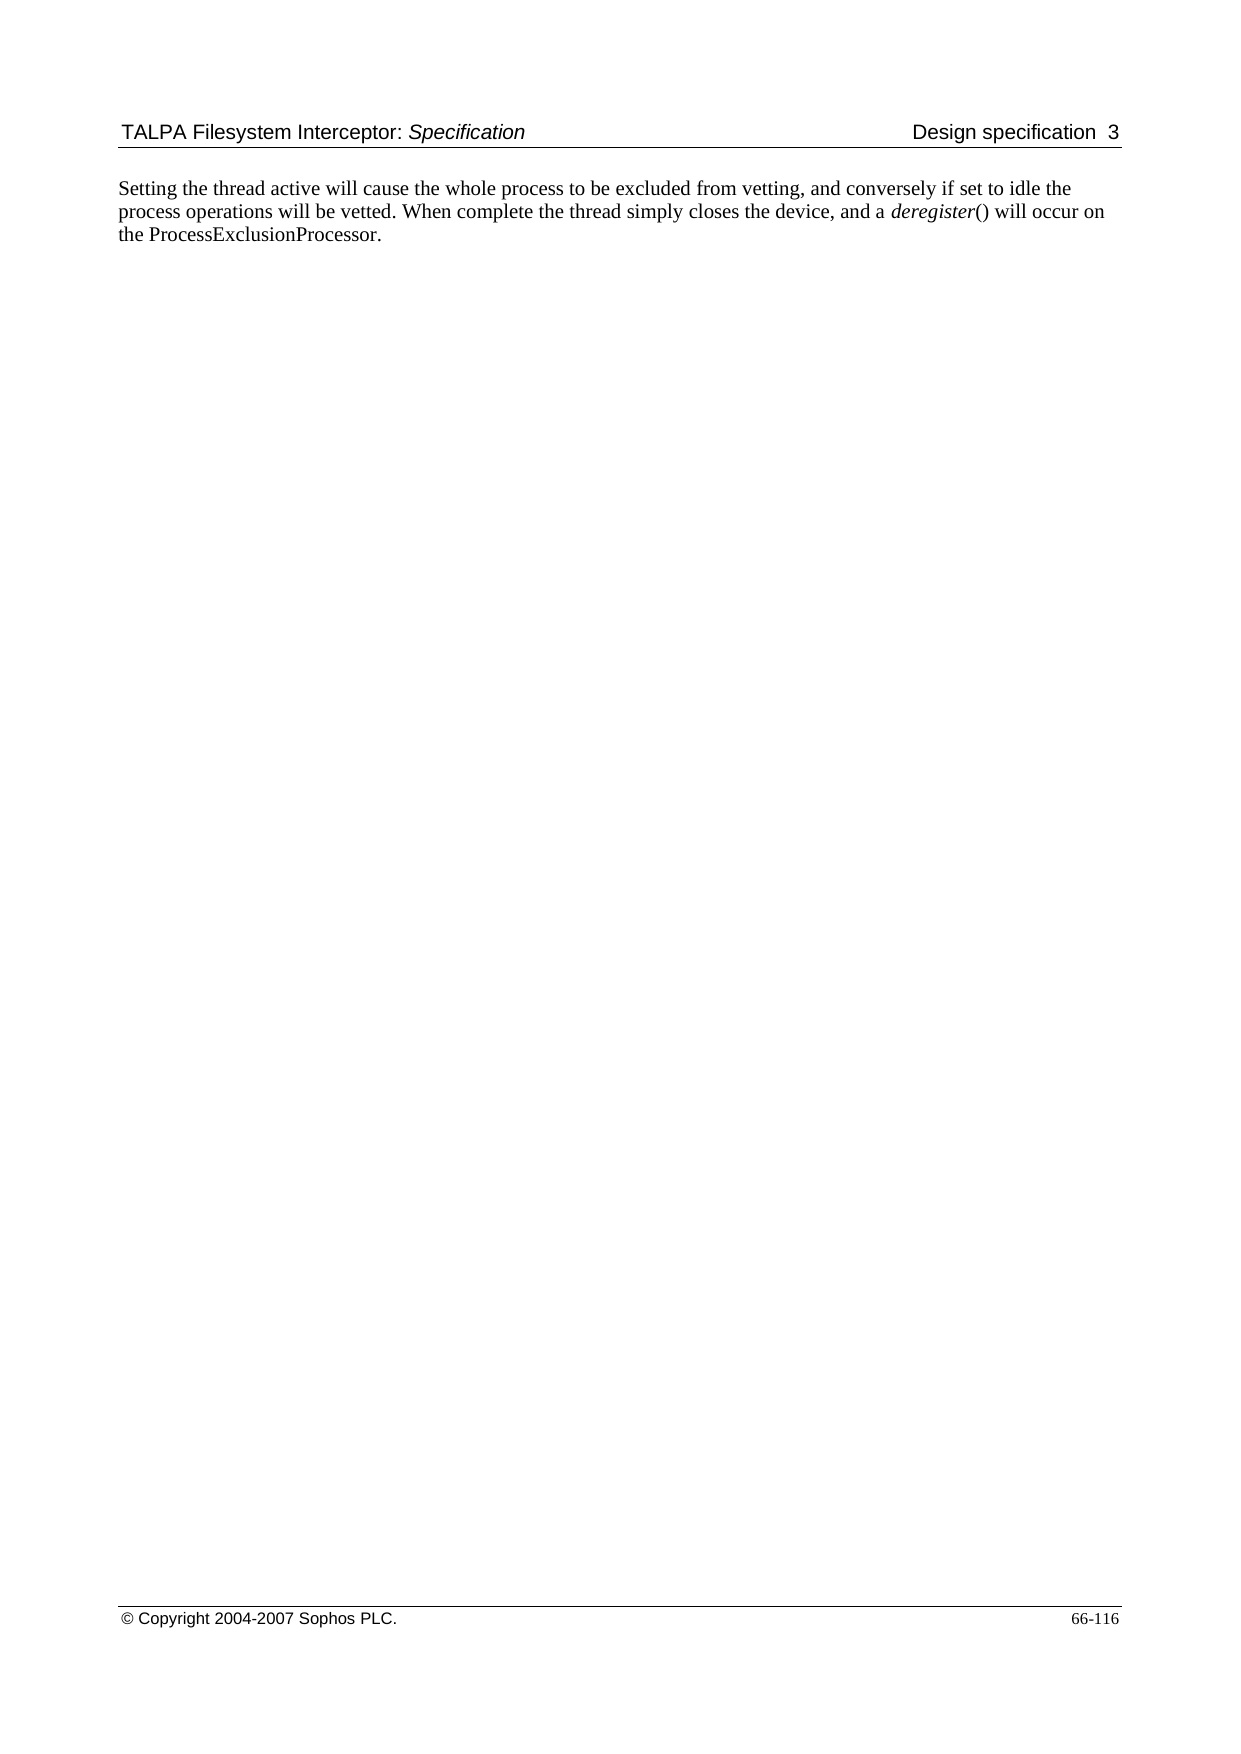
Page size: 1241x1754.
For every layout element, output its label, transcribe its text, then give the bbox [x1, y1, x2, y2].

text Setting the thread active will cause the whole process to be excluded from vetting, and conversely if set to idle the process operations will be vetted. When complete the thread simply closes the device, and a deregister() will occur on the ProcessExclusionProcessor. [118, 177, 1122, 246]
